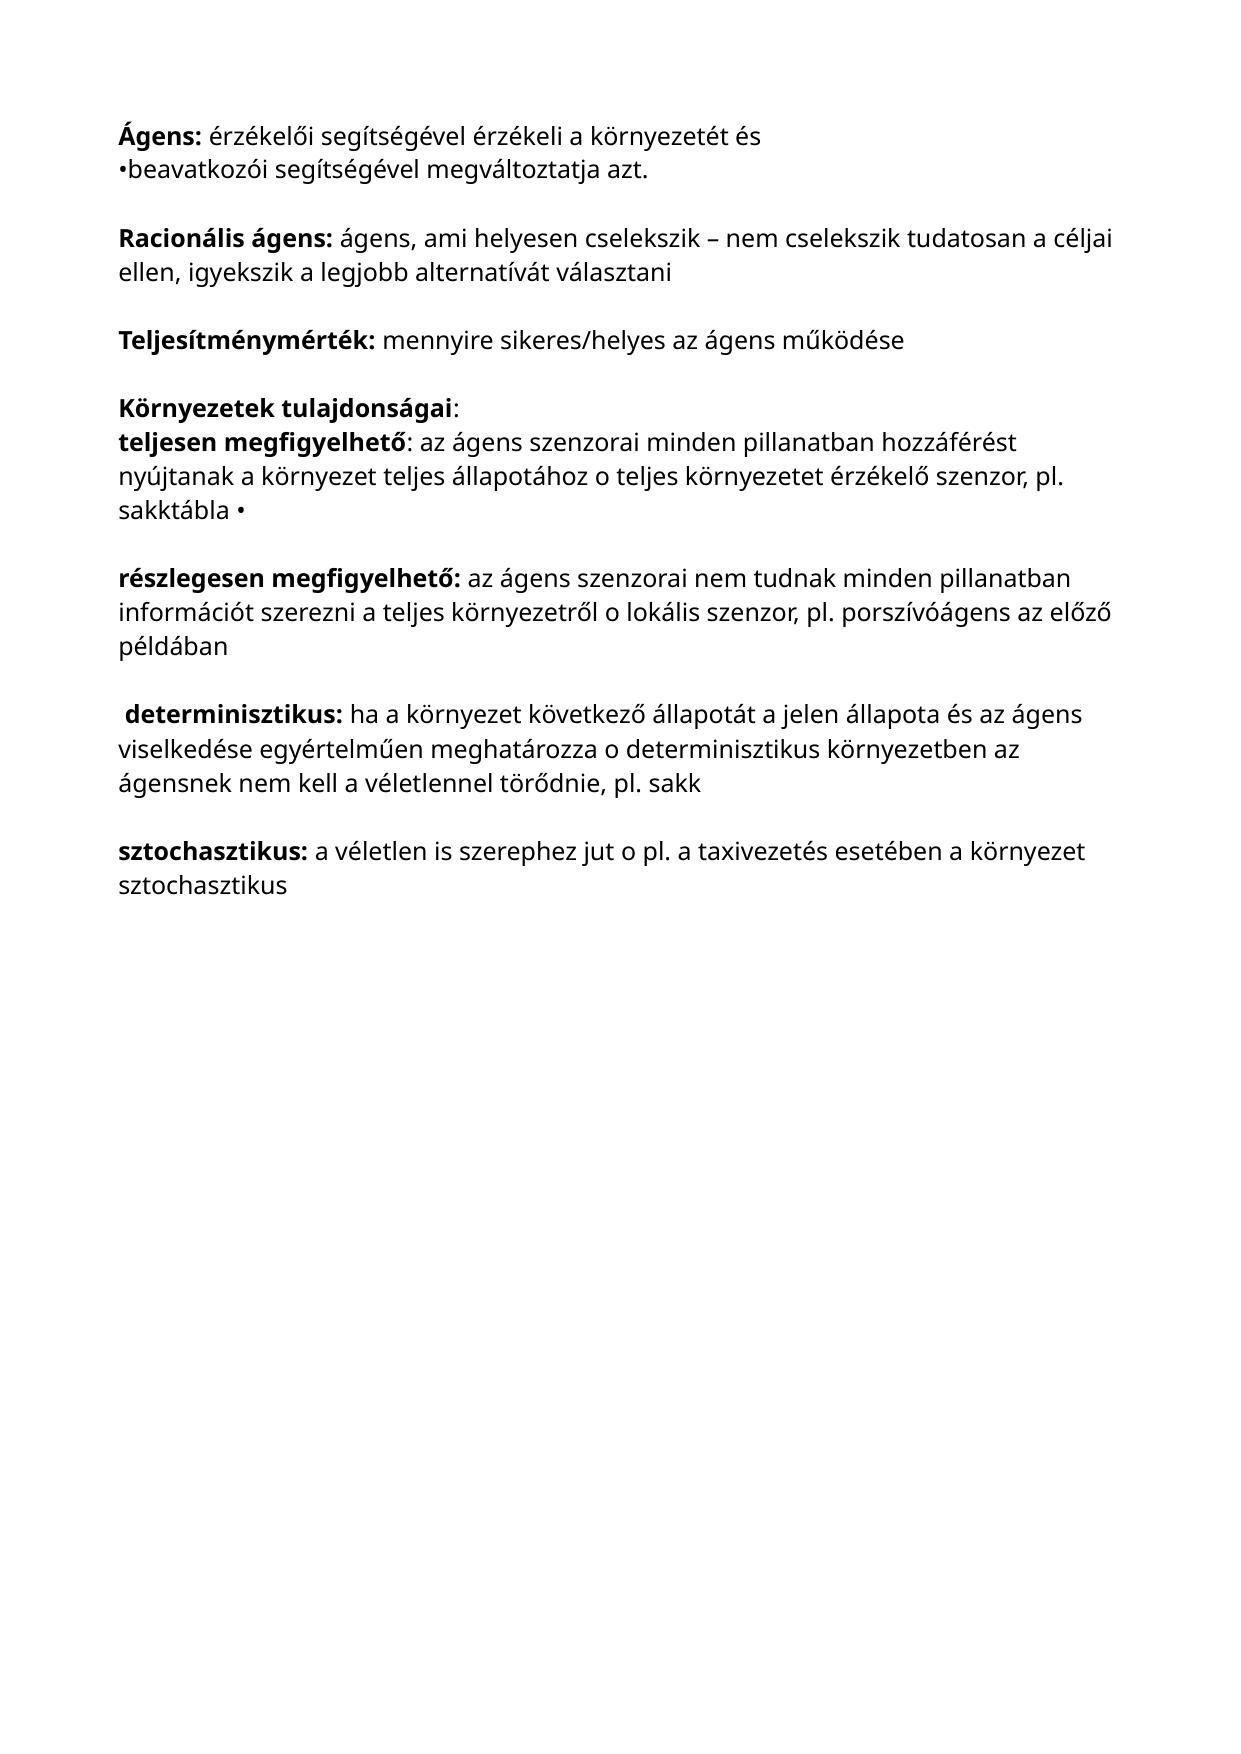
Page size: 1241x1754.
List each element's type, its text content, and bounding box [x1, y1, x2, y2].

text Racionális ágens: ágens, ami helyesen cselekszik – nem cselekszik tudatosan a céljai ellen, igyekszik a legjobb alternatívát választani [118, 220, 1122, 288]
text teljesen megfigyelhető: az ágens szenzorai minden pillanatban hozzáférést nyújtanak a környezet teljes állapotához o teljes környezetet érzékelő szenzor, pl. sakktábla • [118, 425, 1122, 527]
text Ágens: érzékelői segítségével érzékeli a környezetét és [118, 118, 1122, 152]
text Környezetek tulajdonságai: [118, 391, 1122, 425]
text determinisztikus: ha a környezet következő állapotát a jelen állapota és az ágens viselkedése egyértelműen meghatározza o determinisztikus környezetben az ágensnek nem kell a véletlennel törődnie, pl. sakk [118, 697, 1122, 799]
text részlegesen megfigyelhető: az ágens szenzorai nem tudnak minden pillanatban információt szerezni a teljes környezetről o lokális szenzor, pl. porszívóágens az előző példában [118, 561, 1122, 663]
text Teljesítménymérték: mennyire sikeres/helyes az ágens működése [118, 322, 1122, 357]
text •beavatkozói segítségével megváltoztatja azt. [118, 152, 1122, 186]
text sztochasztikus: a véletlen is szerephez jut o pl. a taxivezetés esetében a környezet sztochasztikus [118, 833, 1122, 902]
